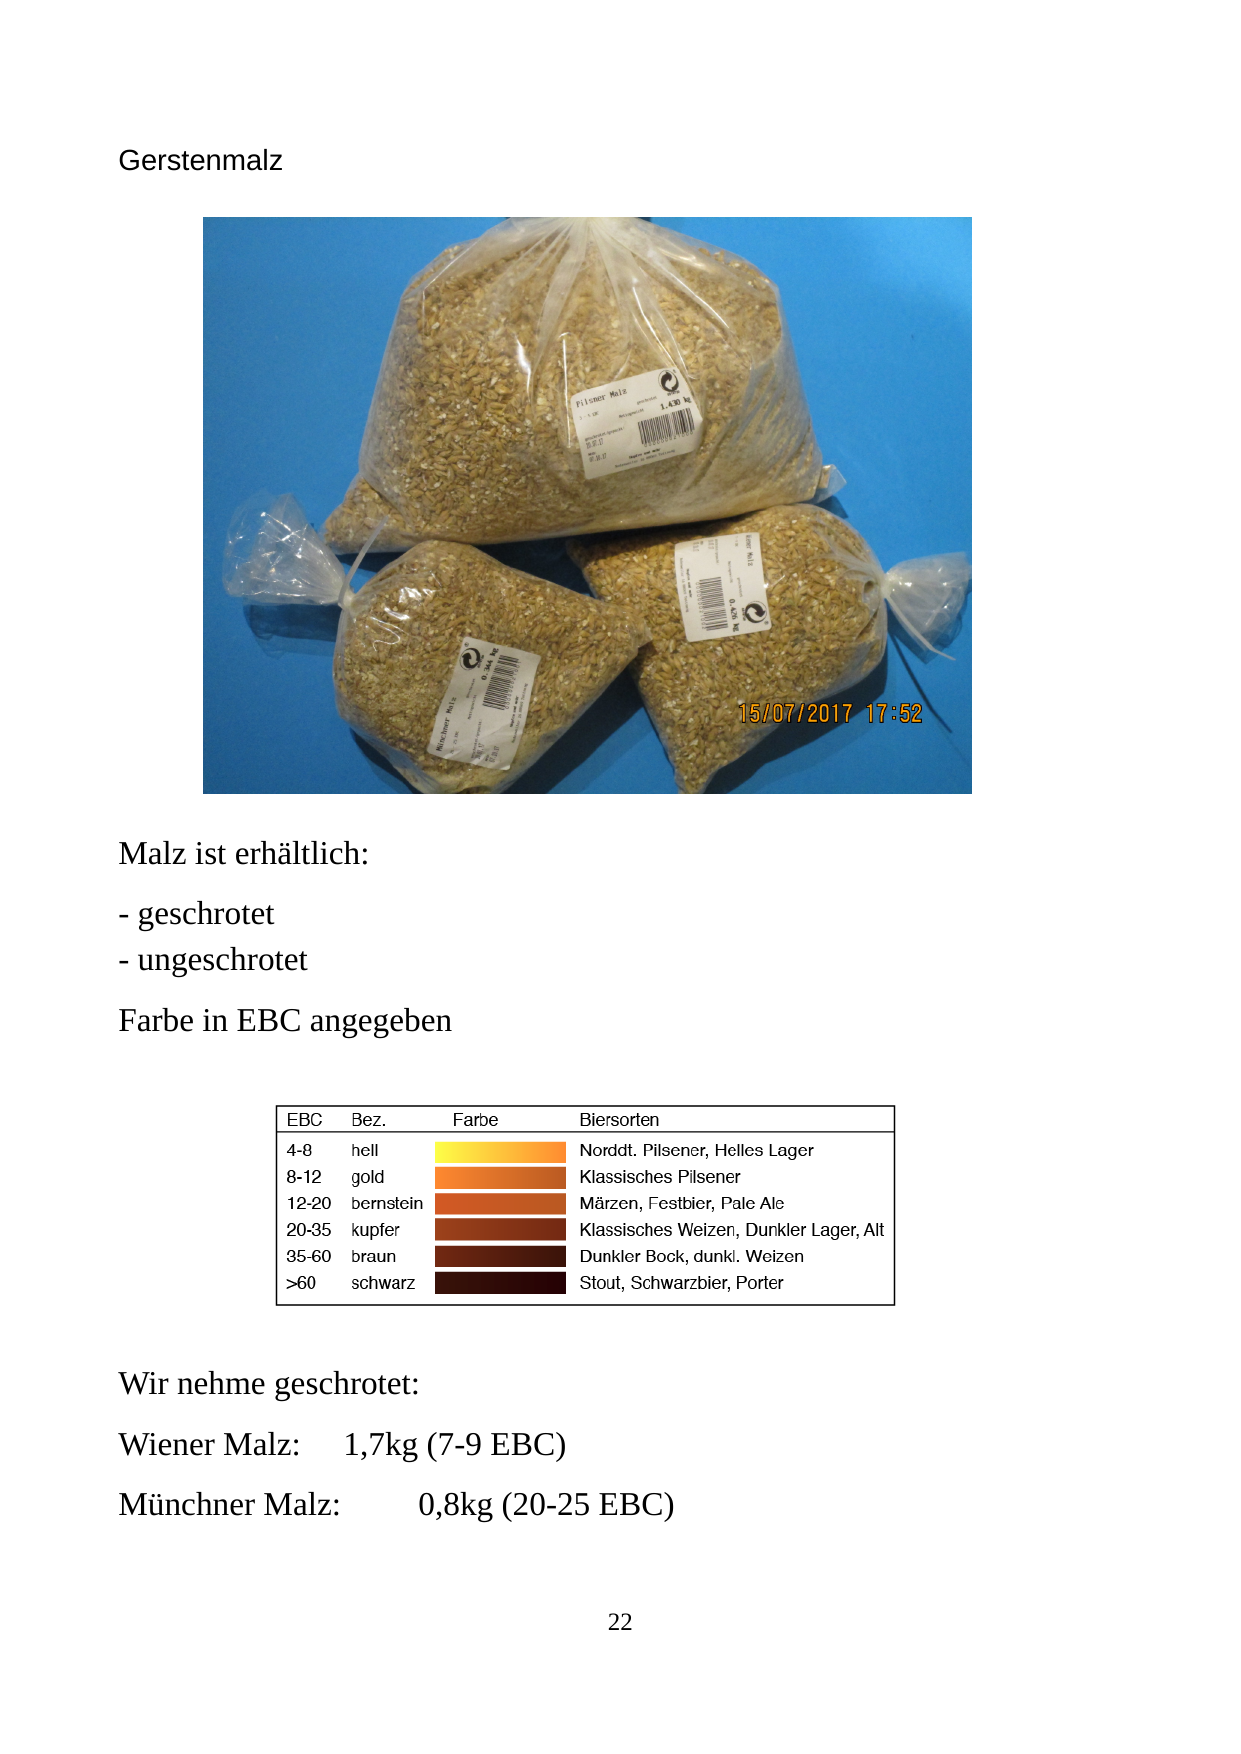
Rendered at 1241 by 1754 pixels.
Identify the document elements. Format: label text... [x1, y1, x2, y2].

text Wiener Malz: 1,7kg (7-9 EBC) [118, 1424, 1122, 1462]
text Malz ist erhältlich: [118, 833, 1122, 871]
picture [269, 1097, 903, 1311]
text Farbe in EBC angegeben [118, 1000, 1122, 1038]
text Wir nehme geschrotet: [118, 1363, 1122, 1402]
picture [203, 217, 972, 794]
text Münchner Malz: 0,8kg (20-25 EBC) [118, 1484, 1122, 1523]
subtitle Gerstenmalz [118, 143, 1122, 177]
text - geschrotet - ungeschrotet [118, 894, 1122, 978]
